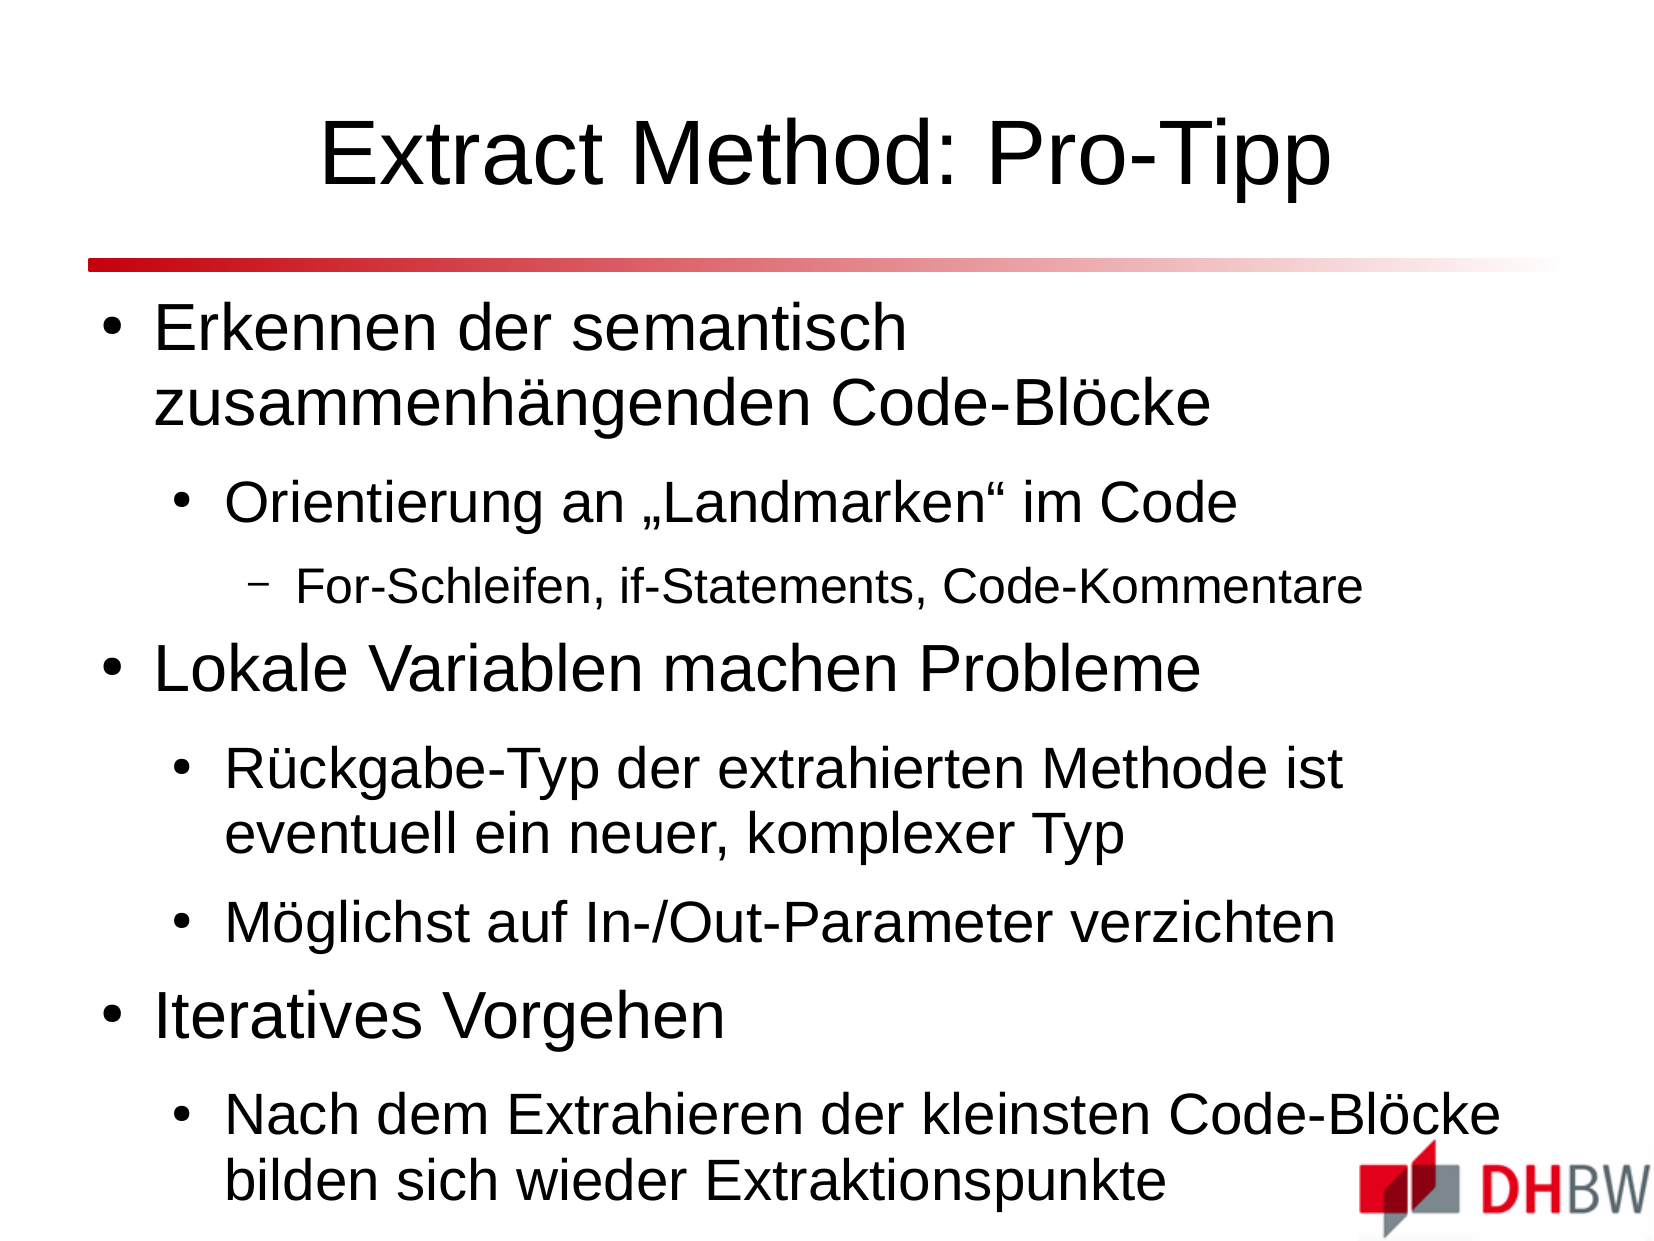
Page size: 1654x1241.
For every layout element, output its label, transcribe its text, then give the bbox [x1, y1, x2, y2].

list Erkennen der semantisch zusammenhängenden Code-Blöcke Orientierung an „Landmarken“ im Code For-Schleifen, if-Statements, Code-Kommentare Lokale Variablen machen Probleme Rückgabe-Typ der extrahierten Methode ist eventuell ein neuer, komplexer Typ Möglichst auf In-/Out-Parameter verzichten Iteratives Vorgehen Nach dem Extrahieren der kleinsten Code-Blöcke bilden sich wieder Extraktionspunkte [82, 290, 1571, 1211]
title Extract Method: Pro-Tipp [82, 49, 1571, 257]
picture [1358, 1137, 1652, 1241]
